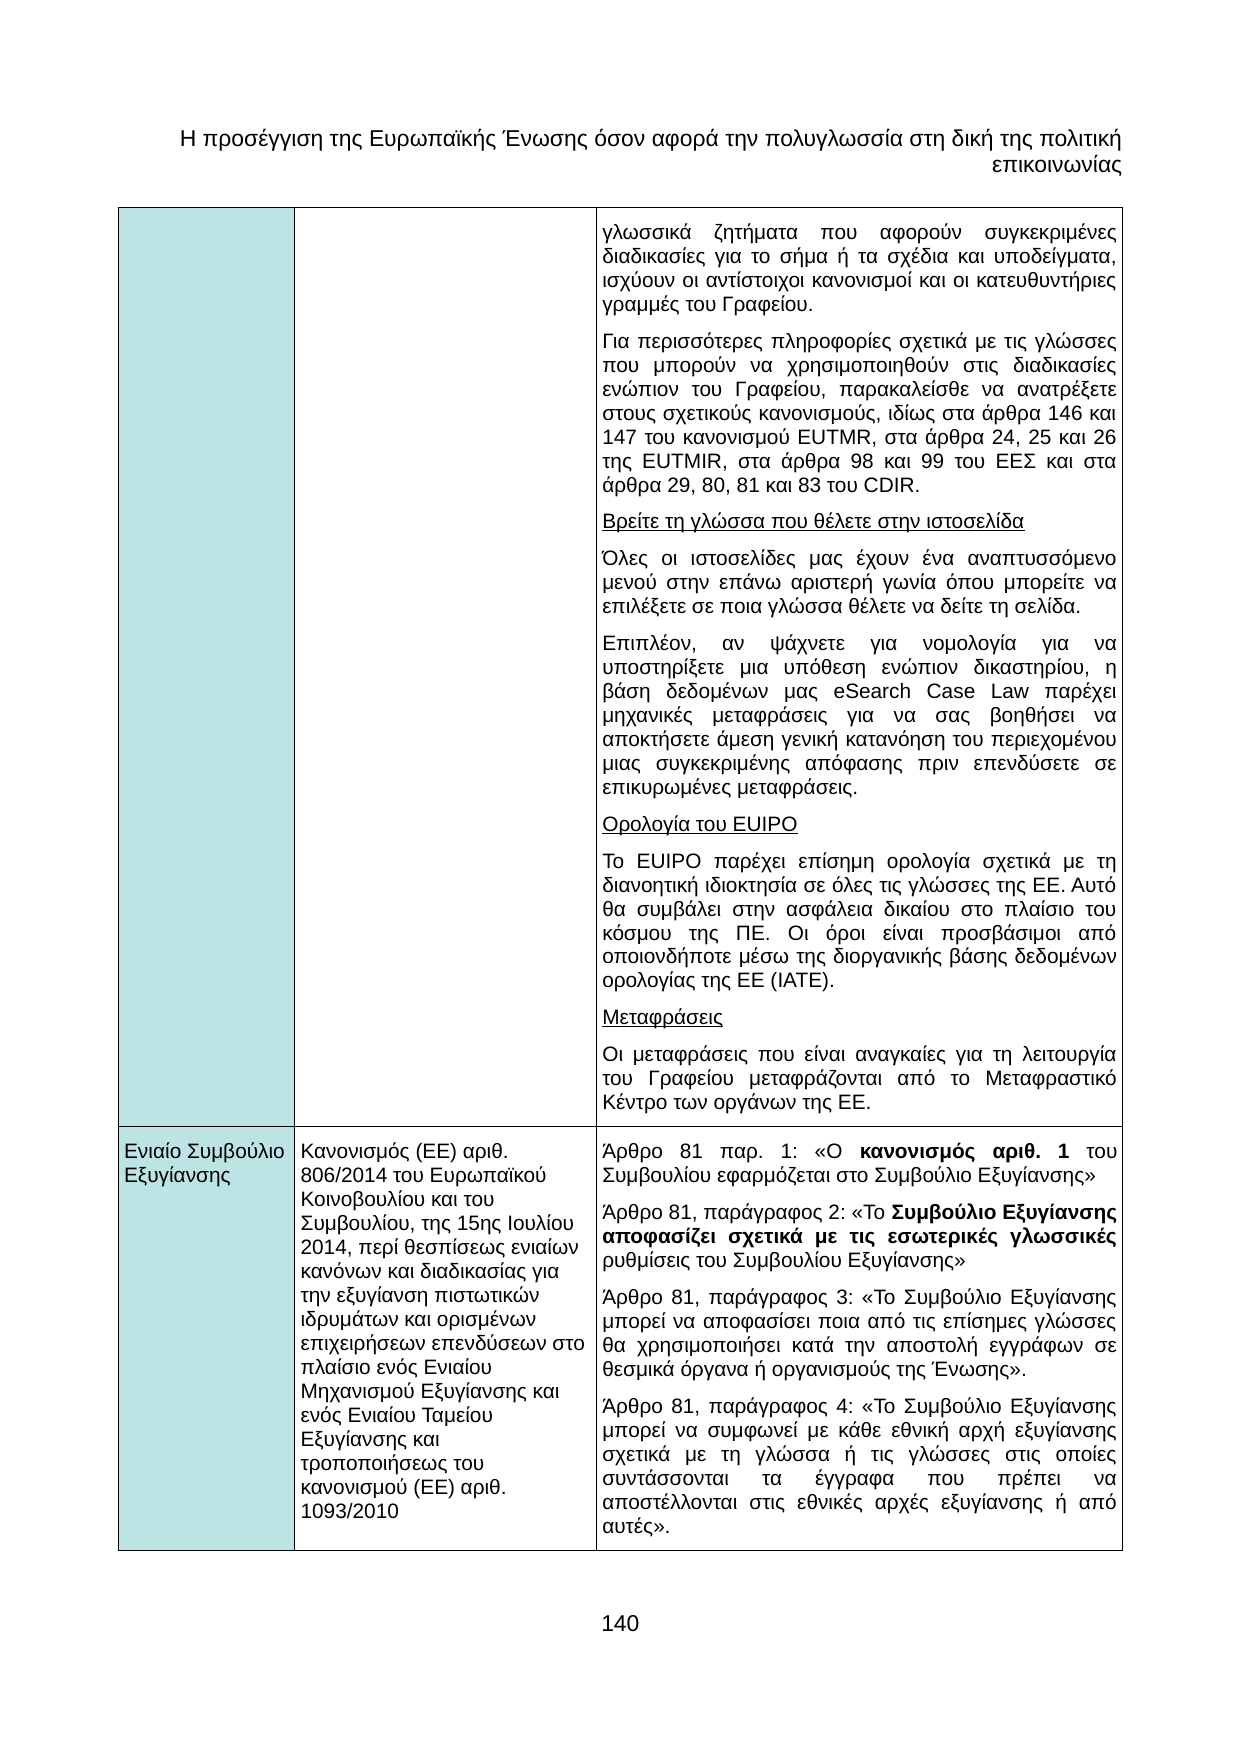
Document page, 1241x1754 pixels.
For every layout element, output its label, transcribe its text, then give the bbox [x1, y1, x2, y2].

table_cell Ενιαίο Συμβούλιο Εξυγίανσης [119, 1127, 294, 1550]
table_cell [295, 208, 596, 1126]
table_cell [119, 208, 294, 1126]
table_cell Άρθρο 81 παρ. 1: «Ο κανονισμός αριθ. 1 του Συμβουλίου εφαρμόζεται στο Συμβούλιο Εξυγίανσης» Άρθρο 81, παράγραφος 2: «Το Συμβούλιο Εξυγίανσης αποφασίζει σχετικά με τις εσωτερικές γλωσσικές ρυθμίσεις του Συμβουλίου Εξυγίανσης» Άρθρο 81, παράγραφος 3: «Το Συμβούλιο Εξυγίανσης μπορεί να αποφασίσει ποια από τις επίσημες γλώσσες θα χρησιμοποιήσει κατά την αποστολή εγγράφων σε θεσμικά όργανα ή οργανισμούς της Ένωσης». Άρθρο 81, παράγραφος 4: «Το Συμβούλιο Εξυγίανσης μπορεί να συμφωνεί με κάθε εθνική αρχή εξυγίανσης σχετικά με τη γλώσσα ή τις γλώσσες στις οποίες συντάσσονται τα έγγραφα που πρέπει να αποστέλλονται στις εθνικές αρχές εξυγίανσης ή από αυτές». [597, 1127, 1122, 1550]
table_cell Κανονισμός (ΕΕ) αριθ. 806/2014 του Ευρωπαϊκού Κοινοβουλίου και του Συμβουλίου, της 15ης Ιουλίου 2014, περί θεσπίσεως ενιαίων κανόνων και διαδικασίας για την εξυγίανση πιστωτικών ιδρυμάτων και ορισμένων επιχειρήσεων επενδύσεων στο πλαίσιο ενός Ενιαίου Μηχανισμού Εξυγίανσης και ενός Ενιαίου Ταμείου Εξυγίανσης και τροποποιήσεως του κανονισμού (ΕΕ) αριθ. 1093/2010 [295, 1127, 596, 1550]
table_cell γλωσσικά ζητήματα που αφορούν συγκεκριμένες διαδικασίες για το σήμα ή τα σχέδια και υποδείγματα, ισχύουν οι αντίστοιχοι κανονισμοί και οι κατευθυντήριες γραμμές του Γραφείου. Για περισσότερες πληροφορίες σχετικά με τις γλώσσες που μπορούν να χρησιμοποιηθούν στις διαδικασίες ενώπιον του Γραφείου, παρακαλείσθε να ανατρέξετε στους σχετικούς κανονισμούς, ιδίως στα άρθρα 146 και 147 του κανονισμού EUTMR, στα άρθρα 24, 25 και 26 της EUTMIR, στα άρθρα 98 και 99 του ΕΕΣ και στα άρθρα 29, 80, 81 και 83 του CDIR. Βρείτε τη γλώσσα που θέλετε στην ιστοσελίδα Όλες οι ιστοσελίδες μας έχουν ένα αναπτυσσόμενο μενού στην επάνω αριστερή γωνία όπου μπορείτε να επιλέξετε σε ποια γλώσσα θέλετε να δείτε τη σελίδα. Επιπλέον, αν ψάχνετε για νομολογία για να υποστηρίξετε μια υπόθεση ενώπιον δικαστηρίου, η βάση δεδομένων μας eSearch Case Law παρέχει μηχανικές μεταφράσεις για να σας βοηθήσει να αποκτήσετε άμεση γενική κατανόηση του περιεχομένου μιας συγκεκριμένης απόφασης πριν επενδύσετε σε επικυρωμένες μεταφράσεις. Ορολογία του EUIPO Το EUIPO παρέχει επίσημη ορολογία σχετικά με τη διανοητική ιδιοκτησία σε όλες τις γλώσσες της ΕΕ. Αυτό θα συμβάλει στην ασφάλεια δικαίου στο πλαίσιο του κόσμου της ΠΕ. Οι όροι είναι προσβάσιμοι από οποιονδήποτε μέσω της διοργανικής βάσης δεδομένων ορολογίας της ΕΕ (IATE). Μεταφράσεις Οι μεταφράσεις που είναι αναγκαίες για τη λειτουργία του Γραφείου μεταφράζονται από το Μεταφραστικό Κέντρο των οργάνων της ΕΕ. [597, 208, 1122, 1126]
